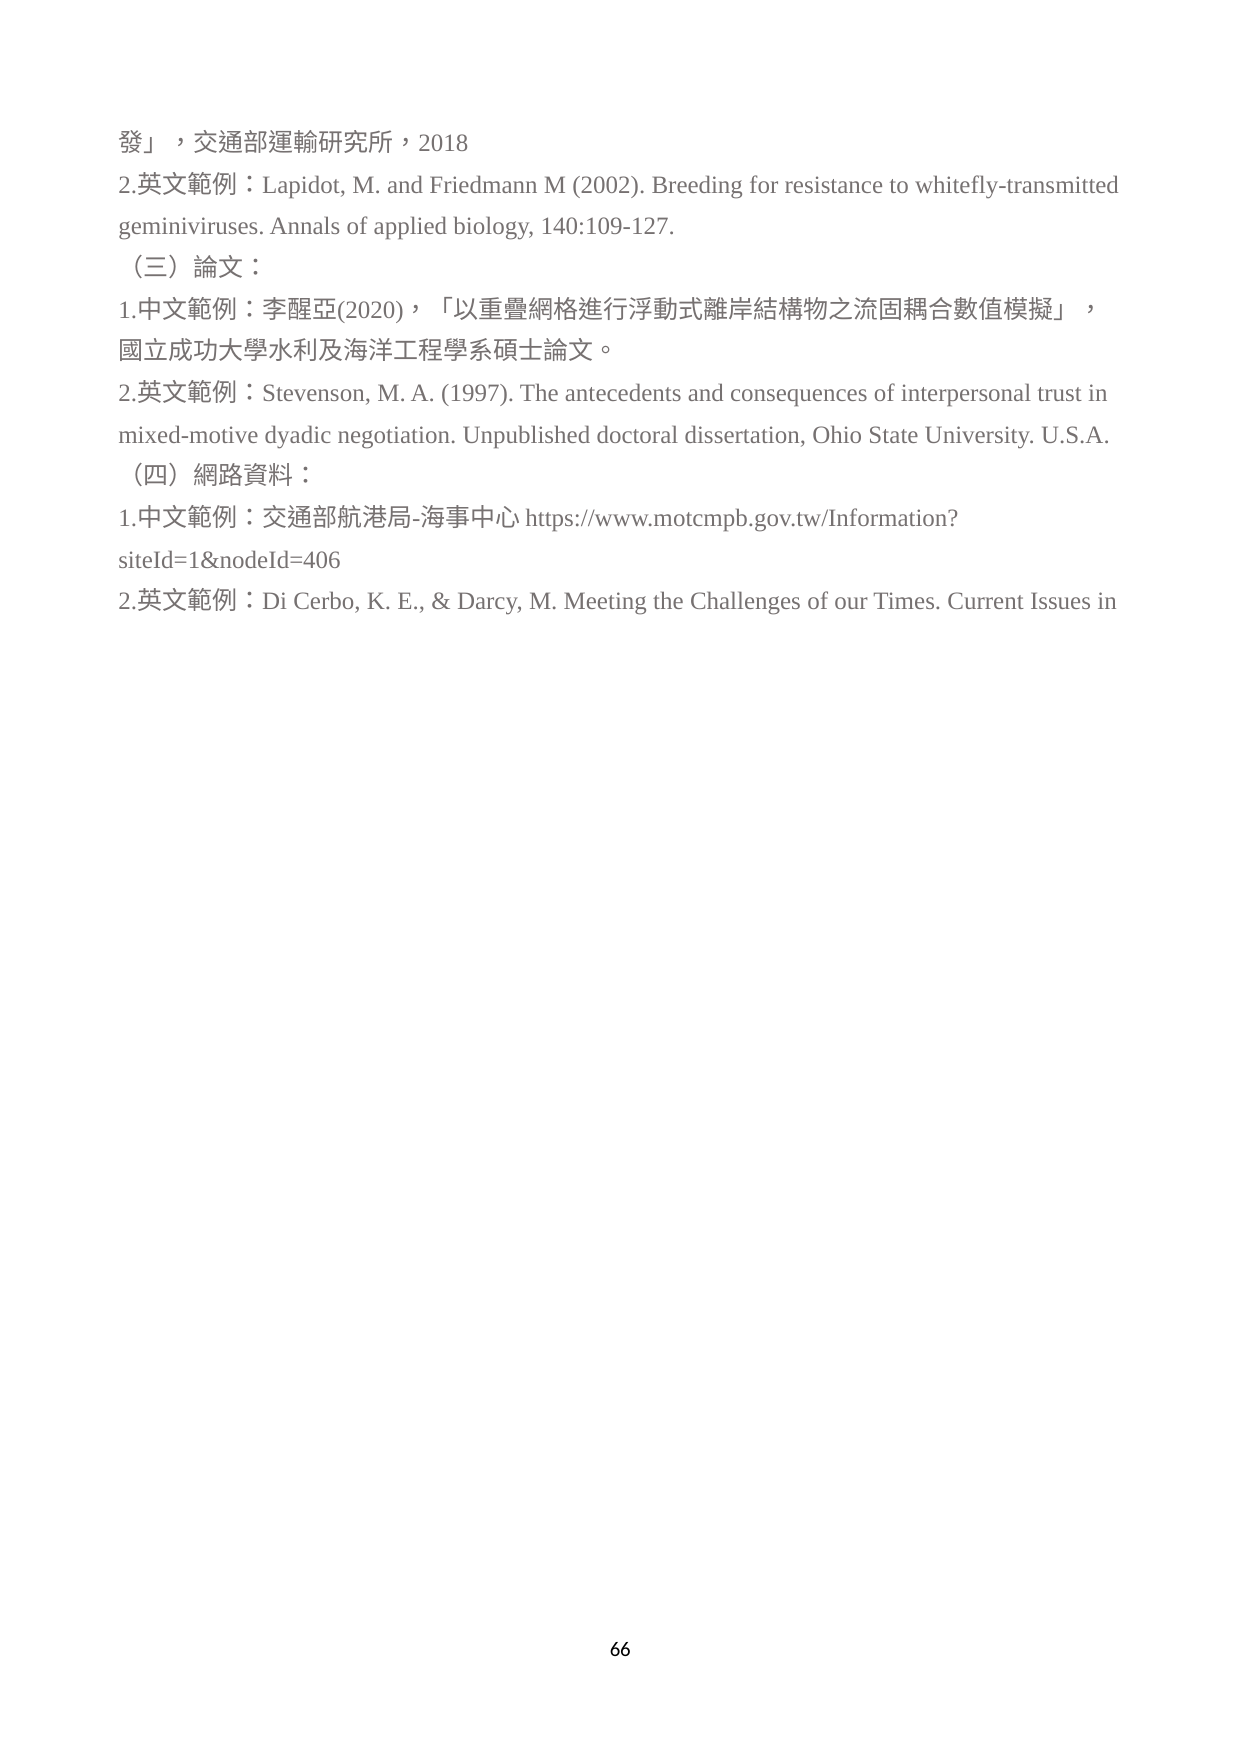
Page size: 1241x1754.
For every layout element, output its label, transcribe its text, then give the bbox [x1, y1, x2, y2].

text 1.中文範例：李醒亞(2020)，「以重疊網格進行浮動式離岸結構物之流固耦合數值模擬」，國立成功大學水利及海洋工程學系碩士論文。 [118, 285, 1122, 368]
text 1.中文範例：交通部航港局-海事中心https://www.motcmpb.gov.tw/Information?siteId=1&nodeId=406 [118, 493, 1122, 576]
text 發」，交通部運輸研究所，2018 [118, 118, 1122, 160]
text 2.英文範例：Stevenson, M. A. (1997). The antecedents and consequences of interpersonal trust in mixed-motive dyadic negotiation. Unpublished doctoral dissertation, Ohio State University. U.S.A. [118, 368, 1122, 451]
text （四）網路資料： [118, 451, 1122, 493]
text （三）論文： [118, 243, 1122, 285]
text 2.英文範例：Di Cerbo, K. E., & Darcy, M. Meeting the Challenges of our Times. Current Issues in [118, 576, 1122, 618]
text 2.英文範例：Lapidot, M. and Friedmann M (2002). Breeding for resistance to whitefly-transmitted geminiviruses. Annals of applied biology, 140:109-127. [118, 160, 1122, 243]
